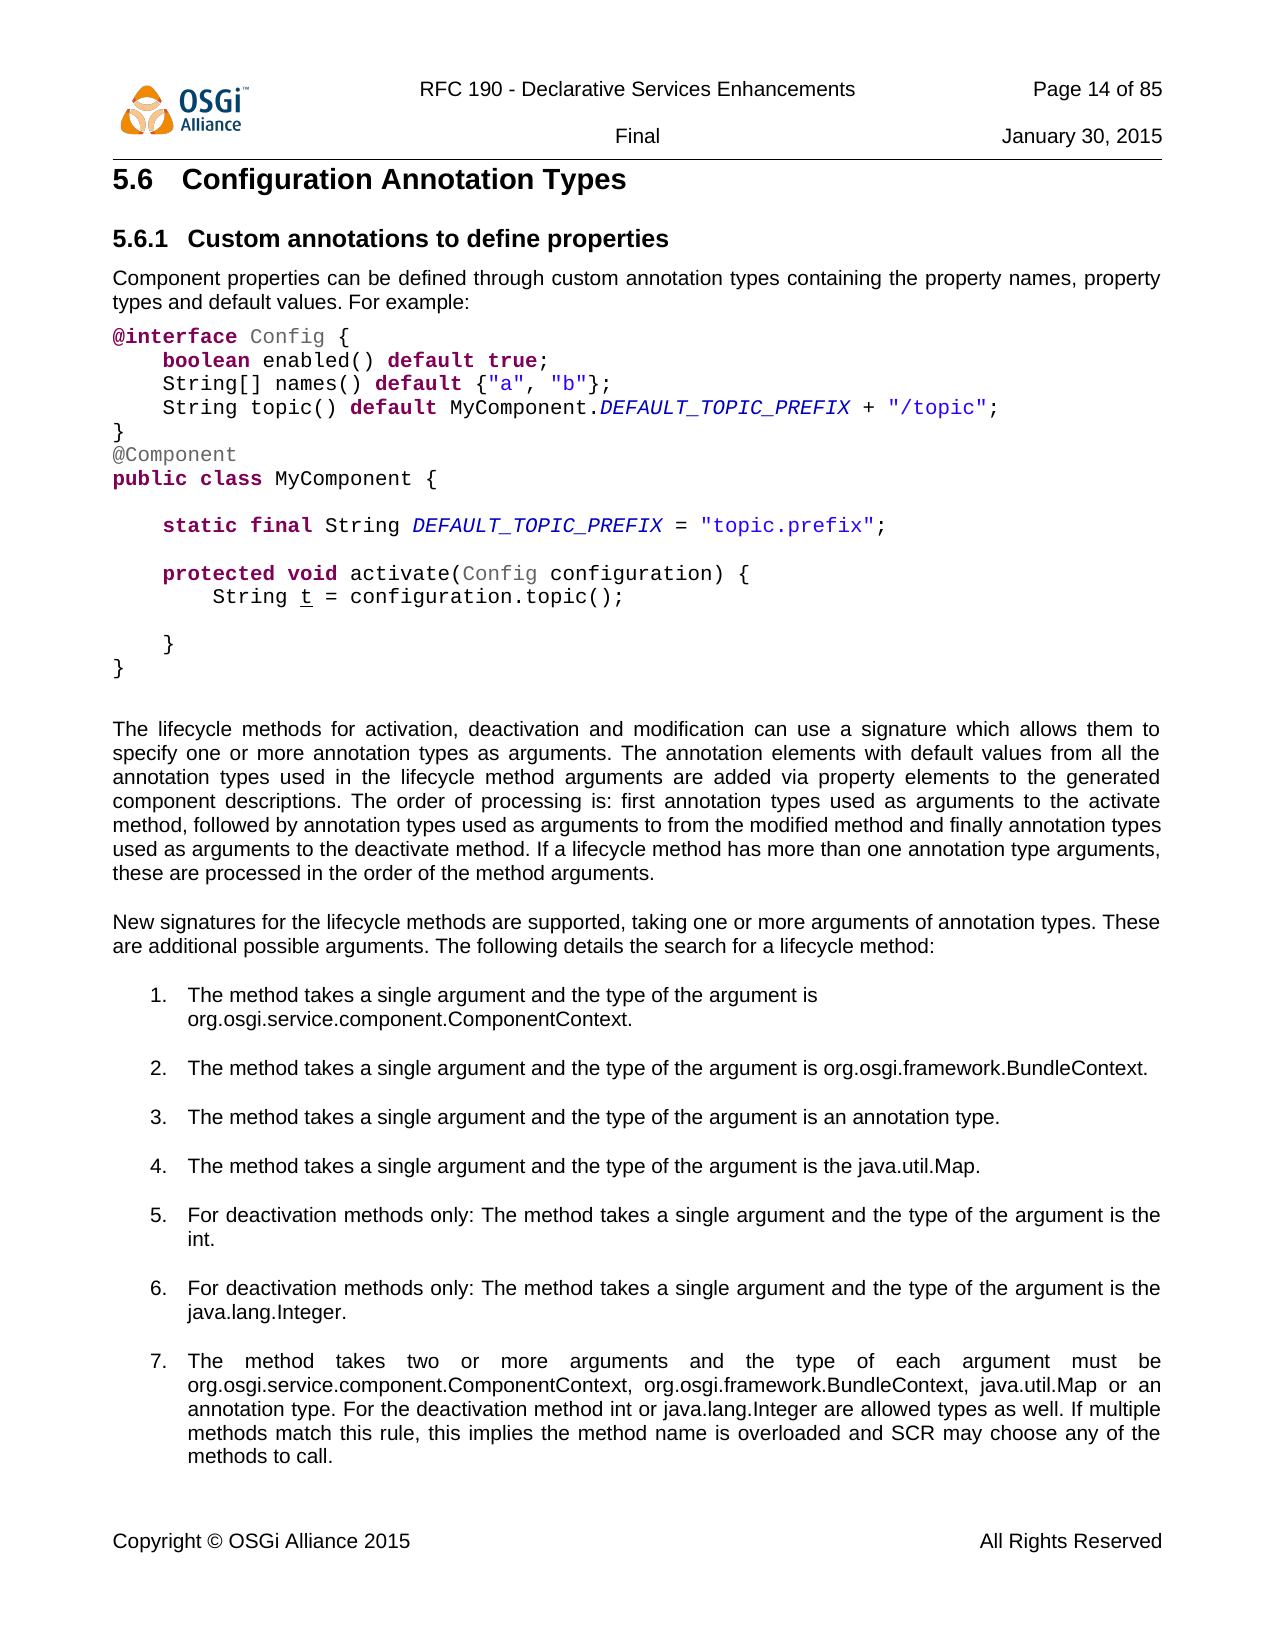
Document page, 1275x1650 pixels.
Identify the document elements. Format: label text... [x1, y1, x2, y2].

text New signatures for the lifecycle methods are supported, taking one or more arguments of annotation types. These are additional possible arguments. The following details the search for a lifecycle method: [112, 910, 1162, 958]
subtitle Custom annotations to define properties [112, 224, 1162, 253]
list The method takes a single argument and the type of the argument is the java.util.Map. [150, 1154, 1162, 1178]
subtitle Configuration Annotation Types [112, 160, 1162, 196]
text } [112, 633, 1162, 657]
text static final String DEFAULT_TOPIC_PREFIX = "topic.prefix"; [112, 515, 1162, 539]
list For deactivation methods only: The method takes a single argument and the type of the argument is the int. [150, 1203, 1162, 1251]
text boolean enabled() default true; [112, 350, 1162, 373]
text } [112, 657, 1162, 681]
picture [113, 78, 257, 142]
text @Component [112, 444, 1162, 468]
text String t = configuration.topic(); [112, 586, 1162, 610]
list The method takes a single argument and the type of the argument is an annotation type. [150, 1105, 1162, 1129]
list The method takes a single argument and the type of the argument is org.osgi.service.component.ComponentContext. [150, 983, 1162, 1031]
text } [112, 421, 1162, 444]
text String[] names() default {"a", "b"}; [112, 373, 1162, 397]
text @interface Config { [112, 326, 1162, 350]
list The method takes two or more arguments and the type of each argument must be org.osgi.service.component.ComponentContext, org.osgi.framework.BundleContext, java.util.Map or an annotation type. For the deactivation method int or java.lang.Integer are allowed types as well. If multiple methods match this rule, this implies the method name is overloaded and SCR may choose any of the methods to call. [150, 1348, 1162, 1468]
list For deactivation methods only: The method takes a single argument and the type of the argument is the java.lang.Integer. [150, 1276, 1162, 1323]
text protected void activate(Config configuration) { [112, 562, 1162, 586]
text public class MyComponent { [112, 468, 1162, 492]
list The method takes a single argument and the type of the argument is org.osgi.framework.BundleContext. [150, 1056, 1162, 1080]
text String topic() default MyComponent.DEFAULT_TOPIC_PREFIX + "/topic"; [112, 397, 1162, 421]
text Component properties can be defined through custom annotation types containing the property names, property types and default values. For example: [112, 266, 1162, 313]
text The lifecycle methods for activation, deactivation and modification can use a signature which allows them to specify one or more annotation types as arguments. The annotation elements with default values from all the annotation types used in the lifecycle method arguments are added via property elements to the generated component descriptions. The order of processing is: first annotation types used as arguments to the activate method, followed by annotation types used as arguments to from the modified method and finally annotation types used as arguments to the deactivate method. If a lifecycle method has more than one annotation type arguments, these are processed in the order of the method arguments. [112, 717, 1162, 885]
